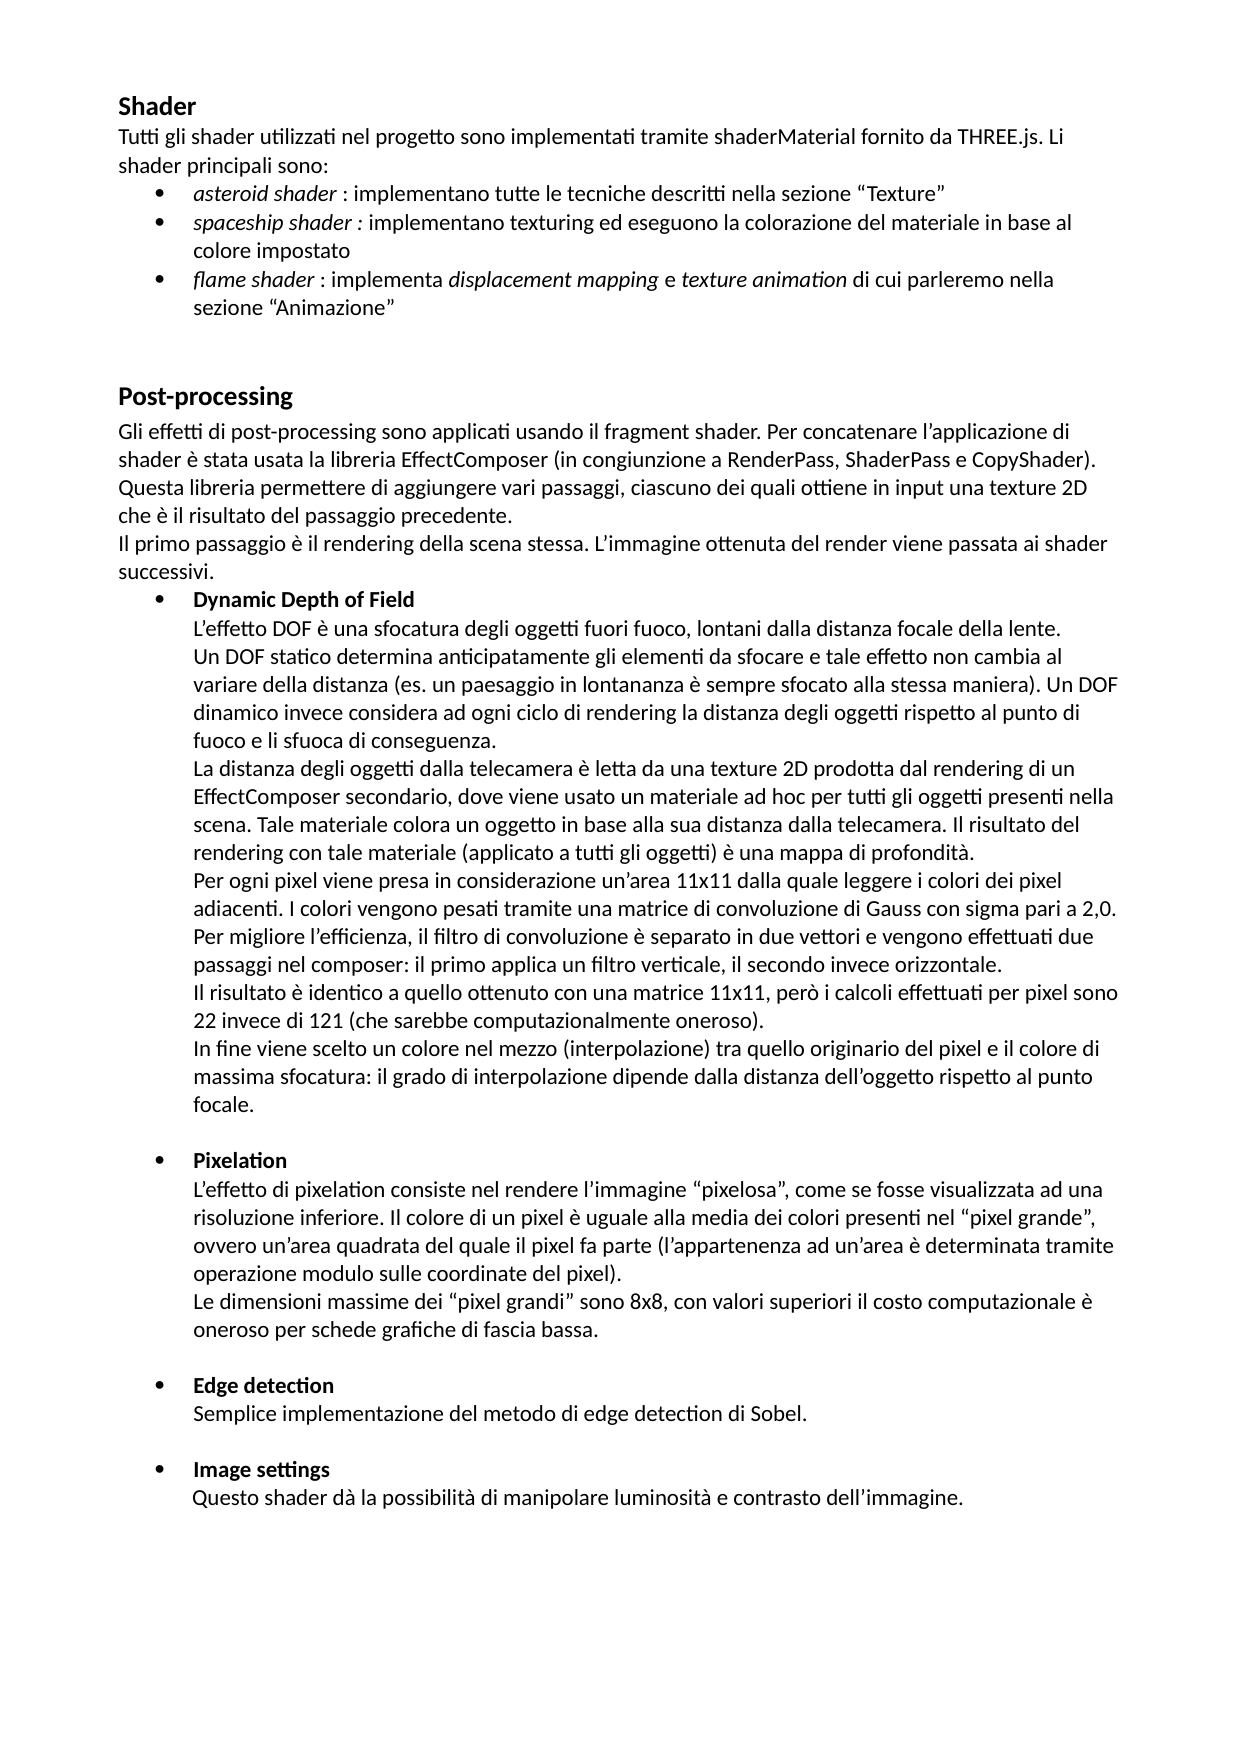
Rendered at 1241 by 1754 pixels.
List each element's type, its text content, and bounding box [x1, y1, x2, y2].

list flame shader : implementa displacement mapping e texture animation di cui parleremo nella sezione “Animazione” [156, 265, 1122, 322]
list Image settings [156, 1455, 1122, 1483]
list La distanza degli oggetti dalla telecamera è letta da una texture 2D prodotta dal rendering di un EffectComposer secondario, dove viene usato un materiale ad hoc per tutti gli oggetti presenti nella scena. Tale materiale colora un oggetto in base alla sua distanza dalla telecamera. Il risultato del rendering con tale materiale (applicato a tutti gli oggetti) è una mappa di profondità. [193, 754, 1122, 866]
list Il risultato è identico a quello ottenuto con una matrice 11x11, però i calcoli effettuati per pixel sono 22 invece di 121 (che sarebbe computazionalmente oneroso). [193, 978, 1122, 1034]
list Dynamic Depth of Field [156, 585, 1122, 613]
text Shader [118, 89, 1122, 122]
list spaceship shader : implementano texturing ed eseguono la colorazione del materiale in base al colore impostato [156, 208, 1122, 264]
text Questa libreria permettere di aggiungere vari passaggi, ciascuno dei quali ottiene in input una texture 2D che è il risultato del passaggio precedente. [118, 473, 1122, 529]
text Il primo passaggio è il rendering della scena stessa. L’immagine ottenuta del render viene passata ai shader successivi. [118, 529, 1122, 585]
text Questo shader dà la possibilità di manipolare luminosità e contrasto dell’immagine. [192, 1483, 1122, 1511]
list asteroid shader : implementano tutte le tecniche descritti nella sezione “Texture” [156, 179, 1122, 207]
list Un DOF statico determina anticipatamente gli elementi da sfocare e tale effetto non cambia al variare della distanza (es. un paesaggio in lontananza è sempre sfocato alla stessa maniera). Un DOF dinamico invece considera ad ogni ciclo di rendering la distanza degli oggetti rispetto al punto di fuoco e li sfuoca di conseguenza. [193, 642, 1122, 754]
list L’effetto di pixelation consiste nel rendere l’immagine “pixelosa”, come se fosse visualizzata ad una risoluzione inferiore. Il colore di un pixel è uguale alla media dei colori presenti nel “pixel grande”, ovvero un’area quadrata del quale il pixel fa parte (l’appartenenza ad un’area è determinata tramite operazione modulo sulle coordinate del pixel). Le dimensioni massime dei “pixel grandi” sono 8x8, con valori superiori il costo computazionale è oneroso per schede grafiche di fascia bassa. [193, 1175, 1122, 1343]
list Semplice implementazione del metodo di edge detection di Sobel. [193, 1399, 1122, 1427]
list In fine viene scelto un colore nel mezzo (interpolazione) tra quello originario del pixel e il colore di massima sfocatura: il grado di interpolazione dipende dalla distanza dell’oggetto rispetto al punto focale. [193, 1034, 1122, 1118]
list L’effetto DOF è una sfocatura degli oggetti fuori fuoco, lontani dalla distanza focale della lente. [193, 614, 1122, 642]
list Per migliore l’efficienza, il filtro di convoluzione è separato in due vettori e vengono effettuati due passaggi nel composer: il primo applica un filtro verticale, il secondo invece orizzontale. [193, 922, 1122, 978]
text Gli effetti di post-processing sono applicati usando il fragment shader. Per concatenare l’applicazione di shader è stata usata la libreria EffectComposer (in congiunzione a RenderPass, ShaderPass e CopyShader). [118, 417, 1122, 473]
list Pixelation [156, 1146, 1122, 1174]
text Tutti gli shader utilizzati nel progetto sono implementati tramite shaderMaterial fornito da THREE.js. Li shader principali sono: [118, 122, 1122, 179]
list Edge detection [156, 1371, 1122, 1399]
list Per ogni pixel viene presa in considerazione un’area 11x11 dalla quale leggere i colori dei pixel adiacenti. I colori vengono pesati tramite una matrice di convoluzione di Gauss con sigma pari a 2,0. [193, 866, 1122, 922]
text Post-processing [118, 379, 1122, 412]
